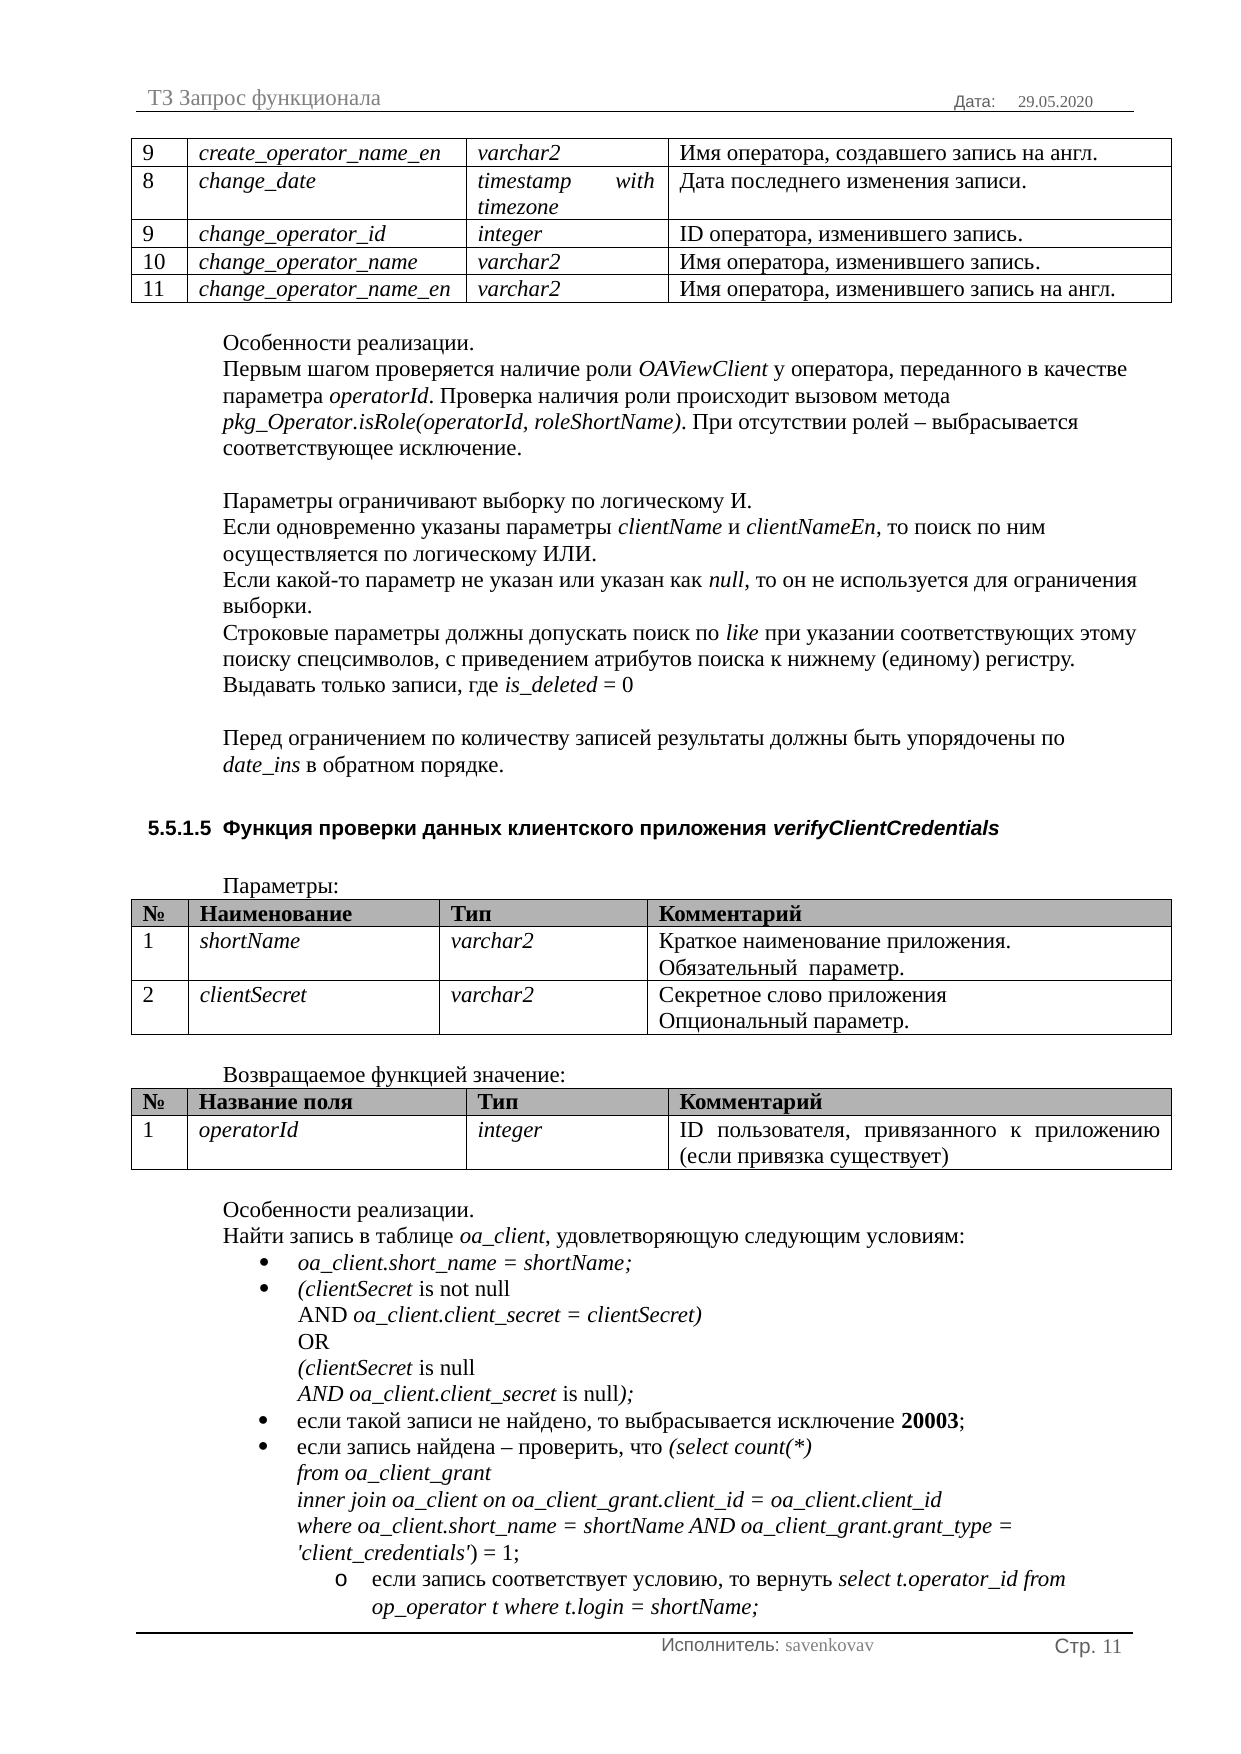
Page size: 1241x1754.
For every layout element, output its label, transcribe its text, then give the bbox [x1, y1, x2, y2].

text Строковые параметры должны допускать поиск по like при указании соответствующих этому поиску спецсимволов, с приведением атрибутов поиска к нижнему (единому) регистру. [223, 619, 1152, 672]
table_header Комментарий [648, 900, 1171, 926]
text inner join oa_client on oa_client_grant.client_id = oa_client.client_id [297, 1486, 1152, 1512]
table_header Комментарий [669, 1089, 1171, 1115]
text from oa_client_grant [297, 1459, 1152, 1486]
table_cell change_date [188, 167, 466, 219]
table_cell 8 [132, 167, 187, 219]
text Особенности реализации. [223, 1196, 1152, 1222]
table_header Тип [467, 1089, 668, 1115]
table_header № [132, 1089, 187, 1115]
text where oa_client.short_name = shortName AND oa_client_grant.grant_type = 'client_credentials') = 1; [297, 1512, 1152, 1565]
table_cell varchar2 [440, 981, 647, 1034]
table_cell Дата последнего изменения записи. [669, 167, 1171, 219]
table_cell varchar2 [467, 275, 668, 302]
table_header № [132, 900, 188, 926]
table_cell change_operator_name [188, 248, 466, 274]
table_cell Имя оператора, изменившего запись. [669, 248, 1171, 274]
table_cell Имя оператора, создавшего запись на англ. [669, 139, 1171, 166]
table_header Тип [440, 900, 647, 926]
list (clientSecret is not null AND oa_client.client_secret = clientSecret) [260, 1275, 1152, 1328]
text Перед ограничением по количеству записей результаты должны быть упорядочены по date_ins в обратном порядке. [223, 724, 1152, 777]
text Если одновременно указаны параметры clientName и clientNameEn, то поиск по ним осуществляется по логическому ИЛИ. [223, 513, 1152, 566]
table_cell shortName [189, 927, 439, 980]
table_header Название поля [188, 1089, 466, 1115]
table_cell 1 [132, 1116, 187, 1168]
table_cell clientSecret [189, 981, 439, 1034]
list если запись соответствует условию, то вернуть select t.operator_id from op_operator t where t.login = shortName; [334, 1565, 1152, 1619]
list если такой записи не найдено, то выбрасывается исключение 20003; [259, 1407, 1152, 1433]
text OR (clientSecret is null AND oa_client.client_secret is null); [298, 1328, 1152, 1407]
table_cell change_operator_name_en [188, 275, 466, 302]
text Возвращаемое функцией значение: [223, 1061, 1152, 1087]
table_cell 10 [132, 248, 187, 274]
table_cell 1 [132, 927, 188, 980]
table_cell integer [467, 220, 668, 247]
table_cell 2 [132, 981, 188, 1034]
text Найти запись в таблице oa_client, удовлетворяющую следующим условиям: [223, 1222, 1152, 1249]
table_cell timestamp with timezone [467, 167, 668, 219]
table_cell varchar2 [440, 927, 647, 980]
text Особенности реализации. [223, 329, 1152, 355]
table_cell varchar2 [467, 248, 668, 274]
list oa_client.short_name = shortName; [260, 1249, 1152, 1275]
list если запись найдена – проверить, что (select count(*) [259, 1433, 1152, 1459]
table_cell change_operator_id [188, 220, 466, 247]
table_cell 9 [132, 139, 187, 166]
text Параметры ограничивают выборку по логическому И. [223, 487, 1152, 513]
subtitle Функция проверки данных клиентского приложения verifyClientCredentials [148, 816, 1152, 840]
table_cell Секретное слово приложения Опциональный параметр. [648, 981, 1171, 1034]
text Выдавать только записи, где is_deleted = 0 [223, 672, 1152, 698]
table_cell Краткое наименование приложения. Обязательный параметр. [648, 927, 1171, 980]
table_cell Имя оператора, изменившего запись на англ. [669, 275, 1171, 302]
text Параметры: [223, 872, 1152, 899]
table_cell operatorId [188, 1116, 466, 1168]
table_cell varchar2 [467, 139, 668, 166]
table_cell ID оператора, изменившего запись. [669, 220, 1171, 247]
table_cell create_operator_name_en [188, 139, 466, 166]
table_cell ID пользователя, привязанного к приложению (если привязка существует) [669, 1116, 1171, 1168]
table_cell 9 [132, 220, 187, 247]
table_header Наименование [189, 900, 439, 926]
table_cell 11 [132, 275, 187, 302]
text Первым шагом проверяется наличие роли OAViewClient у оператора, переданного в качестве параметра operatorId. Проверка наличия роли происходит вызовом метода pkg_Operator.isRole(operatorId, roleShortName). При отсутствии ролей – выбрасывается соответствующее исключение. [223, 355, 1152, 461]
text Если какой-то параметр не указан или указан как null, то он не используется для ограничения выборки. [223, 566, 1152, 619]
table_cell integer [467, 1116, 668, 1168]
